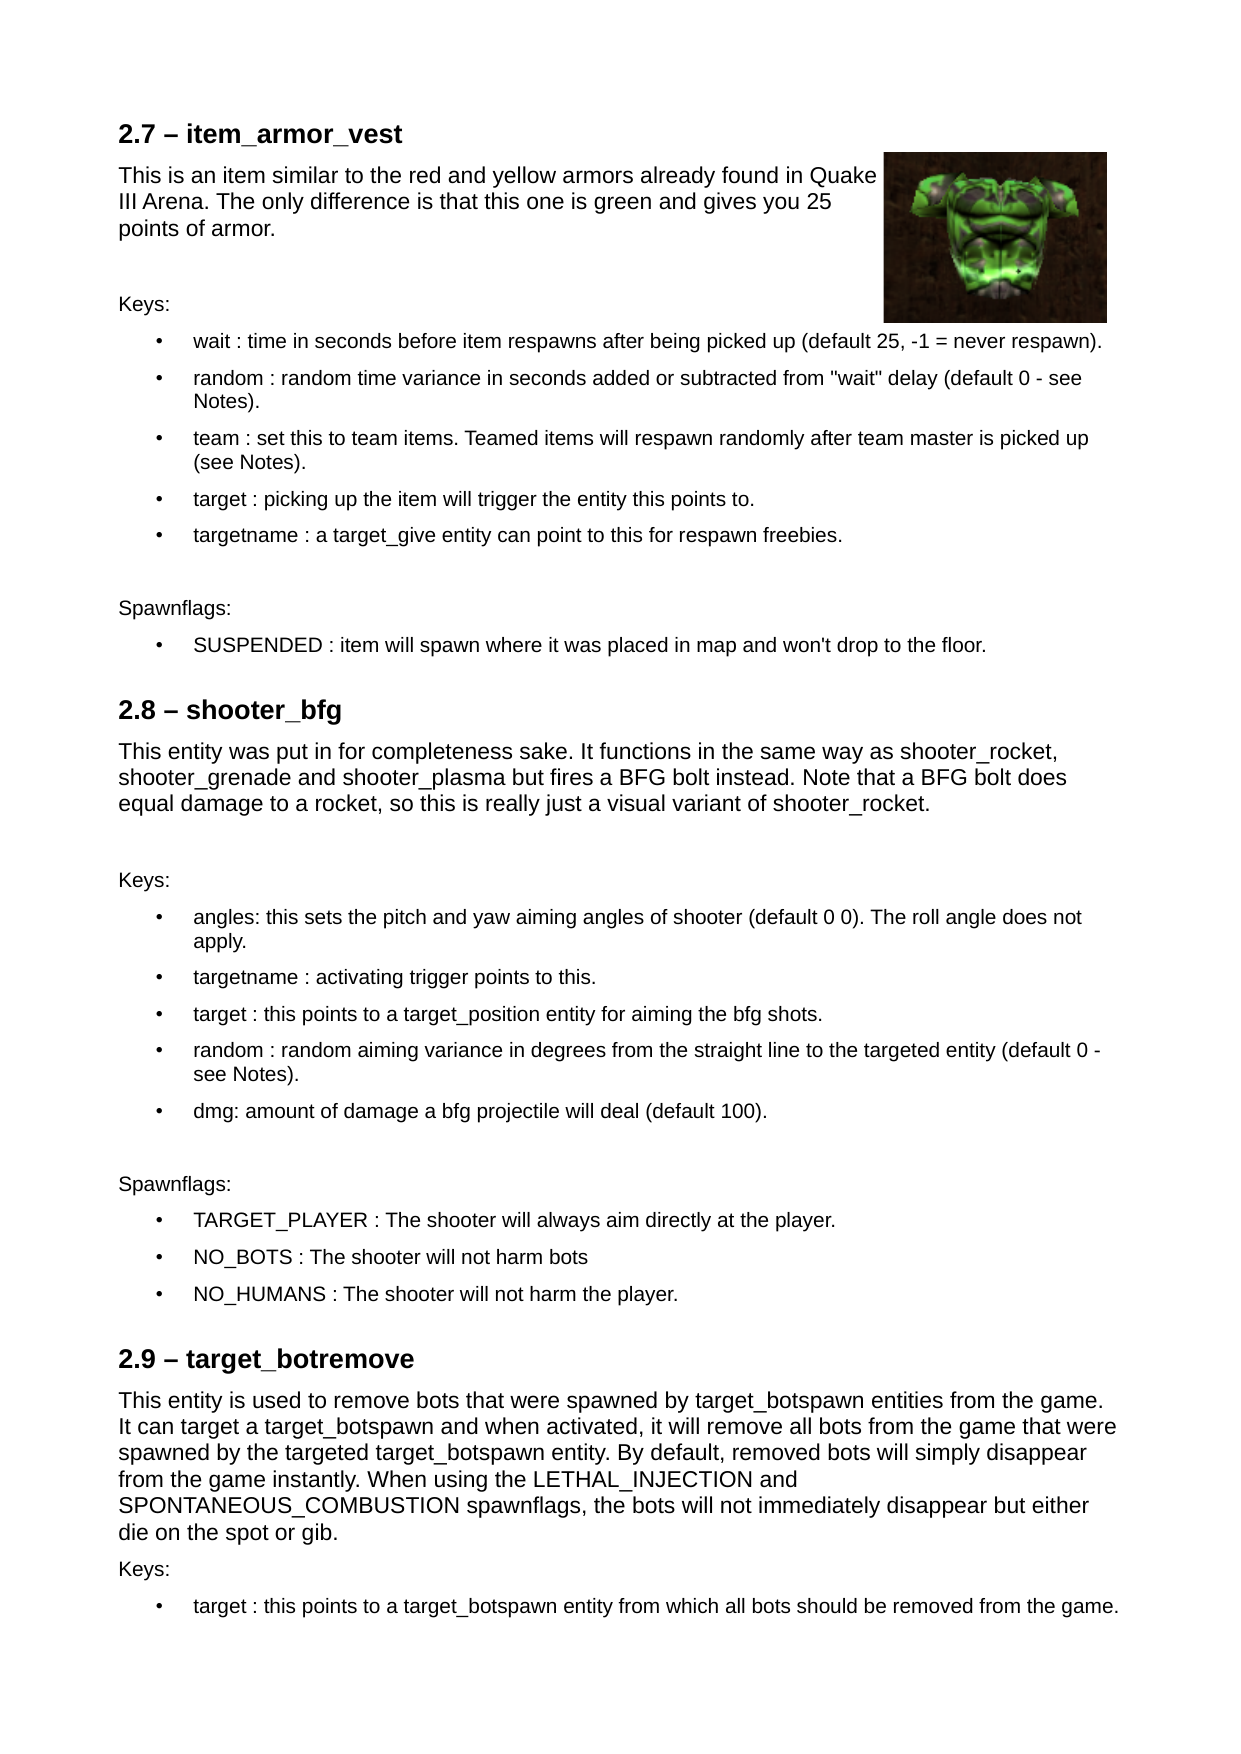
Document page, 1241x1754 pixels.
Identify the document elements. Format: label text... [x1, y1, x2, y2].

text Keys: [118, 1557, 1122, 1581]
list NO_BOTS : The shooter will not harm bots [156, 1245, 1122, 1269]
text [1107, 292, 1122, 316]
text Spawnflags: [118, 1172, 1122, 1196]
list SUSPENDED : item will spawn where it was placed in map and won't drop to the floor. [156, 632, 1122, 656]
list wait : time in seconds before item respawns after being picked up (default 25, -1 = never respawn). [156, 329, 1122, 353]
text Keys: [118, 868, 1122, 892]
text Keys: [118, 292, 883, 316]
text This is an item similar to the red and yellow armors already found in Quake III Arena. The only difference is that this one is green and gives you 25 points of armor. [118, 162, 883, 241]
subtitle 2.8 – shooter_bfg [118, 694, 1122, 725]
subtitle 2.9 – target_botremove [118, 1343, 1122, 1374]
subtitle 2.7 – item_armor_vest [118, 118, 1122, 149]
list TARGET_PLAYER : The shooter will always aim directly at the player. [156, 1208, 1122, 1232]
text Spawnflags: [118, 596, 1122, 620]
picture [883, 152, 1107, 323]
list NO_HUMANS : The shooter will not harm the player. [156, 1281, 1122, 1305]
list dmg: amount of damage a bfg projectile will deal (default 100). [156, 1099, 1122, 1123]
text This entity is used to remove bots that were spawned by target_botspawn entities from the game. It can target a target_botspawn and when activated, it will remove all bots from the game that were spawned by the targeted target_botspawn entity. By default, removed bots will simply disappear from the game instantly. When using the LETHAL_INJECTION and SPONTANEOUS_COMBUSTION spawnflags, the bots will not immediately disappear but either die on the spot or gib. [118, 1387, 1122, 1545]
list team : set this to team items. Teamed items will respawn randomly after team master is picked up (see Notes). [156, 426, 1122, 474]
list angles: this sets the pitch and yaw aiming angles of shooter (default 0 0). The roll angle does not apply. [156, 904, 1122, 953]
list targetname : activating trigger points to this. [156, 965, 1122, 989]
list random : random time variance in seconds added or subtracted from "wait" delay (default 0 - see Notes). [156, 365, 1122, 413]
list target : picking up the item will trigger the entity this points to. [156, 486, 1122, 510]
list random : random aiming variance in degrees from the straight line to the targeted entity (default 0 - see Notes). [156, 1038, 1122, 1086]
list targetname : a target_give entity can point to this for respawn freebies. [156, 523, 1122, 547]
text This entity was put in for completeness sake. It functions in the same way as shooter_rocket, shooter_grenade and shooter_plasma but fires a BFG bolt instead. Note that a BFG bolt does equal damage to a rocket, so this is really just a visual variant of shooter_rocket. [118, 738, 1122, 817]
list target : this points to a target_botspawn entity from which all bots should be removed from the game. [156, 1594, 1122, 1618]
list target : this points to a target_position entity for aiming the bfg shots. [156, 1002, 1122, 1026]
